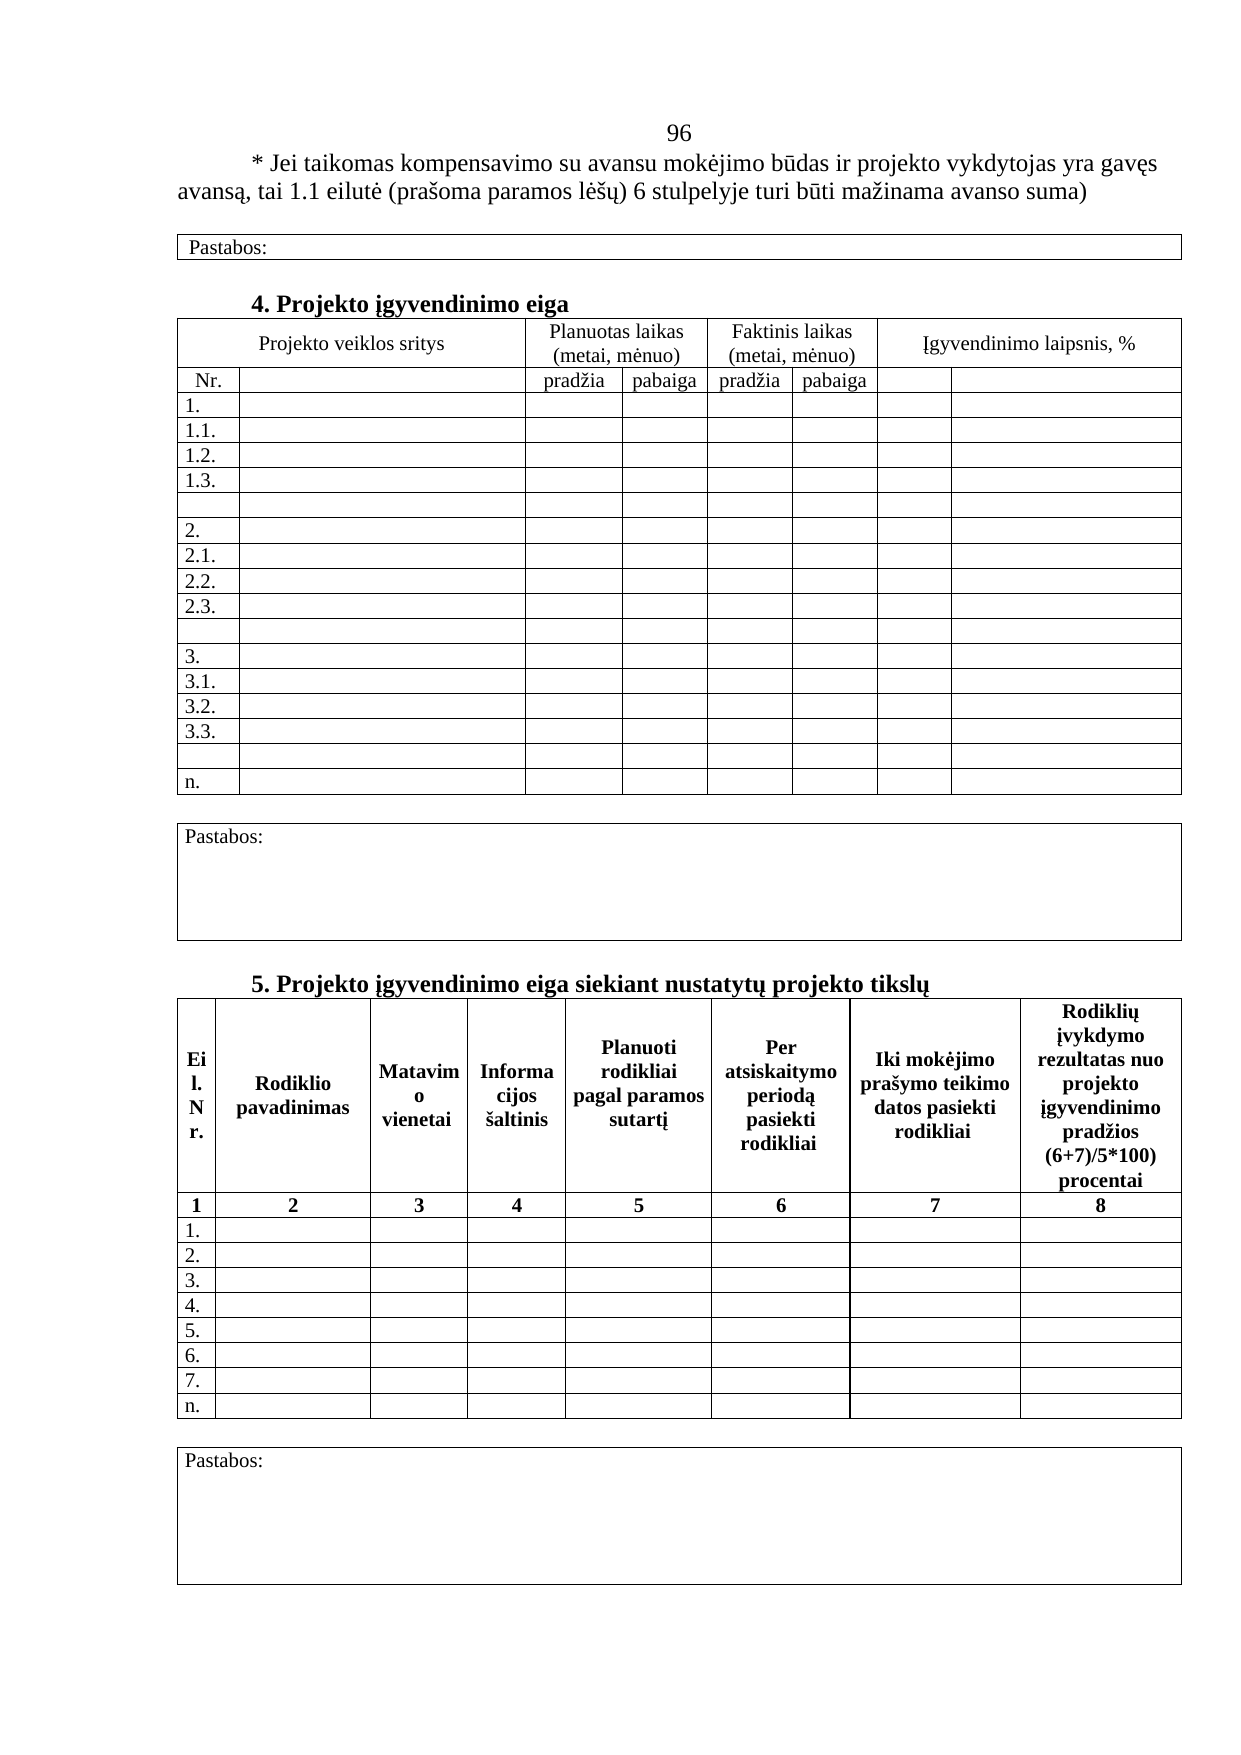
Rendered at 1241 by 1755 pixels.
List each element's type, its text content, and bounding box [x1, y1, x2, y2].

table_cell [851, 1243, 1020, 1267]
table_cell [793, 544, 877, 567]
table_header Planuotas laikas (metai, mėnuo) [526, 319, 707, 367]
table_cell [216, 1293, 370, 1317]
table_header Eil. Nr. [178, 999, 215, 1192]
table_cell [952, 443, 1181, 467]
table_cell [851, 1343, 1020, 1367]
table_cell [566, 1394, 711, 1417]
table_cell [712, 1243, 849, 1267]
table_cell [526, 569, 622, 593]
table_cell [526, 719, 622, 743]
table_cell [712, 1394, 849, 1417]
table_cell [952, 619, 1181, 643]
table_cell [371, 1293, 467, 1317]
table_cell [240, 619, 525, 643]
table_cell [526, 493, 622, 517]
table_cell [1021, 1343, 1181, 1367]
table_cell [371, 1394, 467, 1417]
table_cell [952, 569, 1181, 593]
table_cell 5 [566, 1193, 711, 1217]
table_cell 2. [178, 518, 239, 542]
table_cell [566, 1343, 711, 1367]
table_cell [371, 1368, 467, 1392]
table_cell [712, 1268, 849, 1292]
table_cell [708, 518, 792, 542]
table_cell [178, 493, 239, 517]
table_cell [1021, 1218, 1181, 1242]
table_cell [952, 594, 1181, 618]
table_cell [371, 1343, 467, 1367]
table_cell 7. [178, 1368, 215, 1392]
table_cell [793, 518, 877, 542]
table_cell [793, 719, 877, 743]
table_header Rodiklių įvykdymo rezultatas nuo projekto įgyvendinimo pradžios (6+7)/5*100) procentai [1021, 999, 1181, 1192]
table_header Faktinis laikas (metai, mėnuo) [708, 319, 877, 367]
table_cell [878, 769, 951, 793]
table_cell [526, 669, 622, 693]
table_cell [526, 443, 622, 467]
table_cell [240, 694, 525, 718]
table_cell 6 [712, 1193, 849, 1217]
table_cell [216, 1218, 370, 1242]
table_cell [851, 1293, 1020, 1317]
table_cell n. [178, 1394, 215, 1417]
table_cell 7 [851, 1193, 1020, 1217]
table_cell 2.2. [178, 569, 239, 593]
table_cell [878, 468, 951, 492]
table_cell [623, 569, 707, 593]
table_header Per atsiskaitymo periodą pasiekti rodikliai [712, 999, 849, 1192]
table_cell [708, 769, 792, 793]
table_cell [708, 669, 792, 693]
table_cell 4. [178, 1293, 215, 1317]
table_header Iki mokėjimo prašymo teikimo datos pasiekti rodikliai [851, 999, 1020, 1192]
table_cell [371, 1318, 467, 1342]
table_cell [623, 468, 707, 492]
table_cell [526, 594, 622, 618]
table_cell 2 [216, 1193, 370, 1217]
table_cell [1021, 1394, 1181, 1417]
table_cell [952, 769, 1181, 793]
table_cell 6. [178, 1343, 215, 1367]
table_cell [623, 418, 707, 442]
table_header Planuoti rodikliai pagal paramos sutartį [566, 999, 711, 1192]
table_cell [623, 619, 707, 643]
table_cell [240, 468, 525, 492]
table_cell [240, 569, 525, 593]
table_cell [1021, 1243, 1181, 1267]
table_cell [878, 544, 951, 567]
table_cell [526, 418, 622, 442]
table_cell pradžia [708, 368, 792, 392]
table_cell [851, 1368, 1020, 1392]
table_cell [793, 594, 877, 618]
table_cell [708, 744, 792, 768]
table_cell [623, 393, 707, 417]
table_cell [623, 544, 707, 567]
table_cell [1021, 1293, 1181, 1317]
text 4. Projekto įgyvendinimo eiga [177, 289, 1181, 317]
table_cell [793, 694, 877, 718]
table_header Projekto veiklos sritys [178, 319, 525, 367]
table_cell [878, 669, 951, 693]
table_cell n. [178, 769, 239, 793]
table_cell [1021, 1318, 1181, 1342]
table_cell [952, 468, 1181, 492]
table_cell [712, 1368, 849, 1392]
table_cell [952, 518, 1181, 542]
table_cell [526, 544, 622, 567]
table_cell 4 [468, 1193, 565, 1217]
table_cell [793, 644, 877, 668]
table_cell [240, 644, 525, 668]
table_cell [708, 619, 792, 643]
table_cell [371, 1268, 467, 1292]
table_cell [793, 418, 877, 442]
table_cell [216, 1243, 370, 1267]
table_cell [712, 1343, 849, 1367]
table_cell [526, 644, 622, 668]
table_cell [566, 1368, 711, 1392]
table_cell 1. [178, 1218, 215, 1242]
table_cell 3 [371, 1193, 467, 1217]
table_cell [216, 1268, 370, 1292]
table_cell [240, 744, 525, 768]
table_cell [712, 1293, 849, 1317]
table_cell [240, 518, 525, 542]
table_cell 1.3. [178, 468, 239, 492]
table_cell [623, 744, 707, 768]
table_cell [878, 694, 951, 718]
table_cell [793, 393, 877, 417]
table_cell [878, 744, 951, 768]
table_cell [468, 1318, 565, 1342]
table_cell [708, 443, 792, 467]
table_cell [178, 744, 239, 768]
table_cell [793, 443, 877, 467]
table_cell [878, 368, 951, 392]
table_cell [878, 569, 951, 593]
table_cell 3.1. [178, 669, 239, 693]
table_cell [371, 1218, 467, 1242]
table_cell [878, 619, 951, 643]
table_header Įgyvendinimo laipsnis, % [878, 319, 1181, 367]
table_cell [623, 443, 707, 467]
table_cell [952, 744, 1181, 768]
table_cell [708, 644, 792, 668]
table_cell [240, 493, 525, 517]
table_cell [952, 368, 1181, 392]
table_cell [216, 1368, 370, 1392]
table_cell [216, 1343, 370, 1367]
table_cell [240, 368, 525, 392]
table_cell Nr. [178, 368, 239, 392]
table_header Informacijos šaltinis [468, 999, 565, 1192]
table_cell [526, 619, 622, 643]
table_cell [793, 468, 877, 492]
table_cell 8 [1021, 1193, 1181, 1217]
table_cell [708, 594, 792, 618]
table_cell [566, 1218, 711, 1242]
table_cell [878, 644, 951, 668]
table_cell 1 [178, 1193, 215, 1217]
table_cell [1021, 1268, 1181, 1292]
table_cell [851, 1218, 1020, 1242]
table_cell [952, 418, 1181, 442]
table_cell [708, 694, 792, 718]
table_cell [526, 744, 622, 768]
table_cell [708, 468, 792, 492]
table_cell [623, 769, 707, 793]
table_cell [468, 1394, 565, 1417]
table_cell [468, 1293, 565, 1317]
table_cell [623, 594, 707, 618]
table_cell [878, 393, 951, 417]
table_cell [793, 619, 877, 643]
table_cell pradžia [526, 368, 622, 392]
table_cell [468, 1368, 565, 1392]
table_cell [851, 1268, 1020, 1292]
table_header Pastabos: [178, 824, 1181, 939]
table_cell [566, 1293, 711, 1317]
table_cell [526, 694, 622, 718]
table_cell [851, 1394, 1020, 1417]
table_cell pabaiga [623, 368, 707, 392]
table_cell [468, 1218, 565, 1242]
table_cell [240, 719, 525, 743]
table_cell 1.2. [178, 443, 239, 467]
table_cell [566, 1268, 711, 1292]
table_cell [566, 1243, 711, 1267]
table_cell [708, 418, 792, 442]
table_cell [712, 1218, 849, 1242]
text 5. Projekto įgyvendinimo eiga siekiant nustatytų projekto tikslų [177, 969, 1181, 998]
table_cell [952, 393, 1181, 417]
table_cell 2.3. [178, 594, 239, 618]
table_cell 1.1. [178, 418, 239, 442]
table_cell [240, 769, 525, 793]
table_header Pastabos: [178, 235, 1181, 259]
table_header Rodiklio pavadinimas [216, 999, 370, 1192]
table_cell [240, 669, 525, 693]
table_cell [526, 393, 622, 417]
table_cell [526, 468, 622, 492]
table_cell [952, 669, 1181, 693]
table_cell [851, 1318, 1020, 1342]
table_cell 3.3. [178, 719, 239, 743]
table_cell [708, 544, 792, 567]
table_header Matavimo vienetai [371, 999, 467, 1192]
table_cell 5. [178, 1318, 215, 1342]
table_cell [952, 493, 1181, 517]
table_cell [793, 744, 877, 768]
table_cell 3.2. [178, 694, 239, 718]
table_cell [178, 619, 239, 643]
table_cell [623, 493, 707, 517]
table_cell [240, 594, 525, 618]
table_cell [623, 669, 707, 693]
table_cell [952, 644, 1181, 668]
table_cell [240, 418, 525, 442]
table_cell [793, 493, 877, 517]
table_cell [623, 694, 707, 718]
table_cell [468, 1243, 565, 1267]
table_cell [708, 569, 792, 593]
table_cell 2. [178, 1243, 215, 1267]
table_cell [623, 644, 707, 668]
table_cell [240, 443, 525, 467]
table_cell [566, 1318, 711, 1342]
table_cell [708, 493, 792, 517]
table_cell [526, 518, 622, 542]
table_cell [240, 544, 525, 567]
table_cell pabaiga [793, 368, 877, 392]
table_cell [952, 719, 1181, 743]
table_cell 1. [178, 393, 239, 417]
table_cell [712, 1318, 849, 1342]
table_cell [878, 594, 951, 618]
table_cell [468, 1268, 565, 1292]
table_cell [371, 1243, 467, 1267]
table_cell [952, 694, 1181, 718]
table_cell [216, 1394, 370, 1417]
table_cell [952, 544, 1181, 567]
table_cell [240, 393, 525, 417]
table_cell [1021, 1368, 1181, 1392]
table_cell [623, 518, 707, 542]
table_cell [793, 769, 877, 793]
table_cell [623, 719, 707, 743]
table_header Pastabos: [178, 1448, 1181, 1584]
table_cell [216, 1318, 370, 1342]
table_cell [793, 569, 877, 593]
table_cell 2.1. [178, 544, 239, 567]
table_cell [708, 719, 792, 743]
table_cell [878, 443, 951, 467]
table_cell [526, 769, 622, 793]
text * Jei taikomas kompensavimo su avansu mokėjimo būdas ir projekto vykdytojas yra gavęs avansą, tai 1.1 eilutė (prašoma paramos lėšų) 6 stulpelyje turi būti mažinama avanso suma) [177, 148, 1181, 205]
table_cell [708, 393, 792, 417]
table_cell 3. [178, 644, 239, 668]
table_cell [793, 669, 877, 693]
table_cell [468, 1343, 565, 1367]
table_cell [878, 418, 951, 442]
table_cell 3. [178, 1268, 215, 1292]
table_cell [878, 493, 951, 517]
table_cell [878, 518, 951, 542]
table_cell [878, 719, 951, 743]
